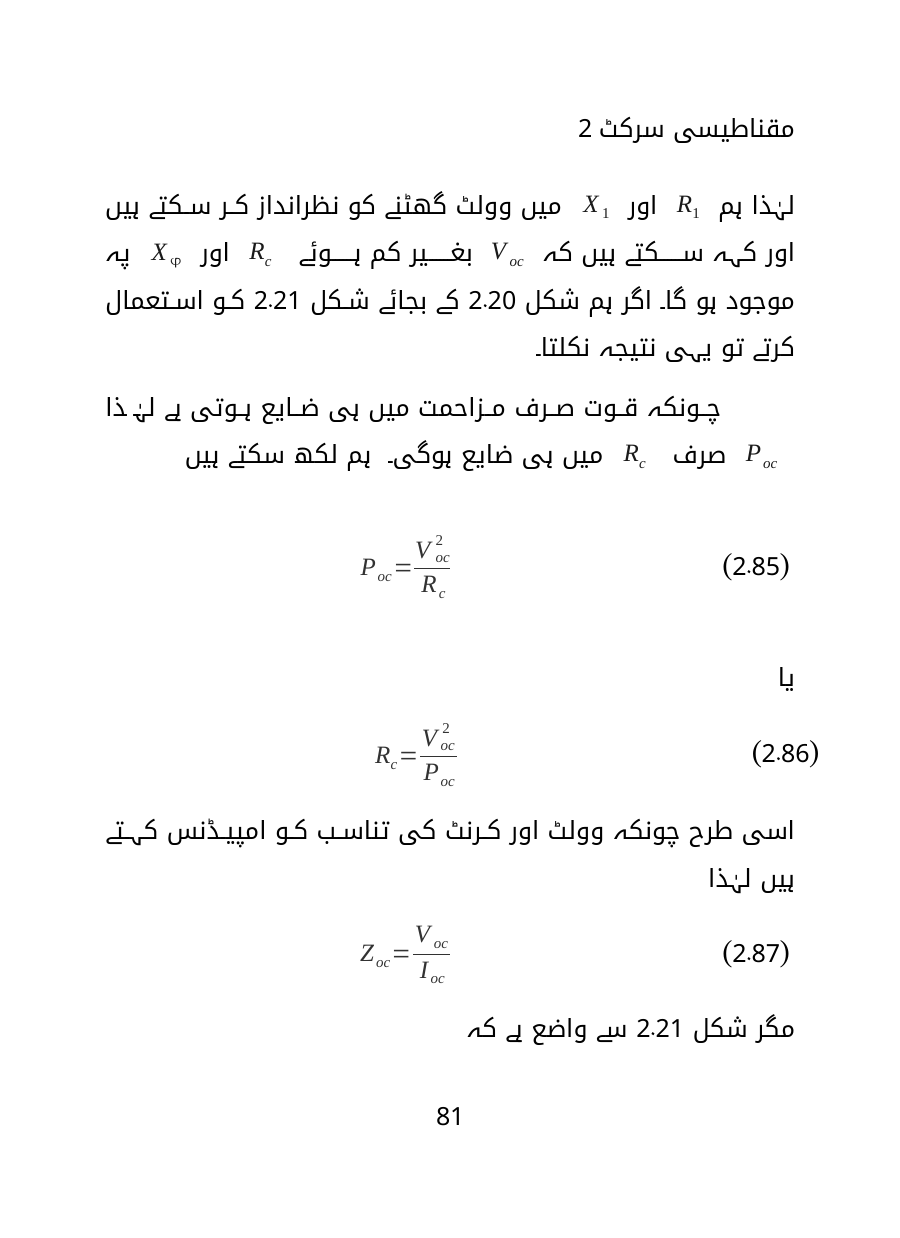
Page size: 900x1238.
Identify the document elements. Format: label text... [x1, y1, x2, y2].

table_header [105, 915, 696, 1005]
text مگر شکل 2.21 سے واضع ہے کہ [105, 1005, 795, 1053]
table_header (2.86) [718, 714, 795, 808]
text یا [105, 654, 795, 701]
table_header [105, 526, 698, 620]
text لہٰذا ہماورمیں وولٹ گھٹنے کو نظرانداز کر سکتے ہیں اور کہہ سکتے ہیں کہبغیر کم ہوئے اورپہ موجود ہو گا۔ اگر ہم شکل 2.20 کے بجائے شکل 2.21 کو استعمال کرتے تو یہی نتیجہ نکلتا۔ [105, 182, 795, 372]
table_header [105, 714, 718, 808]
text اسی طرح چونکہ وولٹ اور کرنٹ کی تناسب کو امپیڈنس کہتے ہیں لہٰذا [105, 808, 795, 902]
table_header (2.85) [698, 526, 795, 620]
text چونکہ قوت صرف مزاحمت میں ہی ضایع ہوتی ہے لہٰذا صرف میں ہی ضایع ہوگی۔ ہم لکھ سکتے ہیں [105, 384, 795, 479]
table_header (2.87) [696, 915, 795, 1005]
